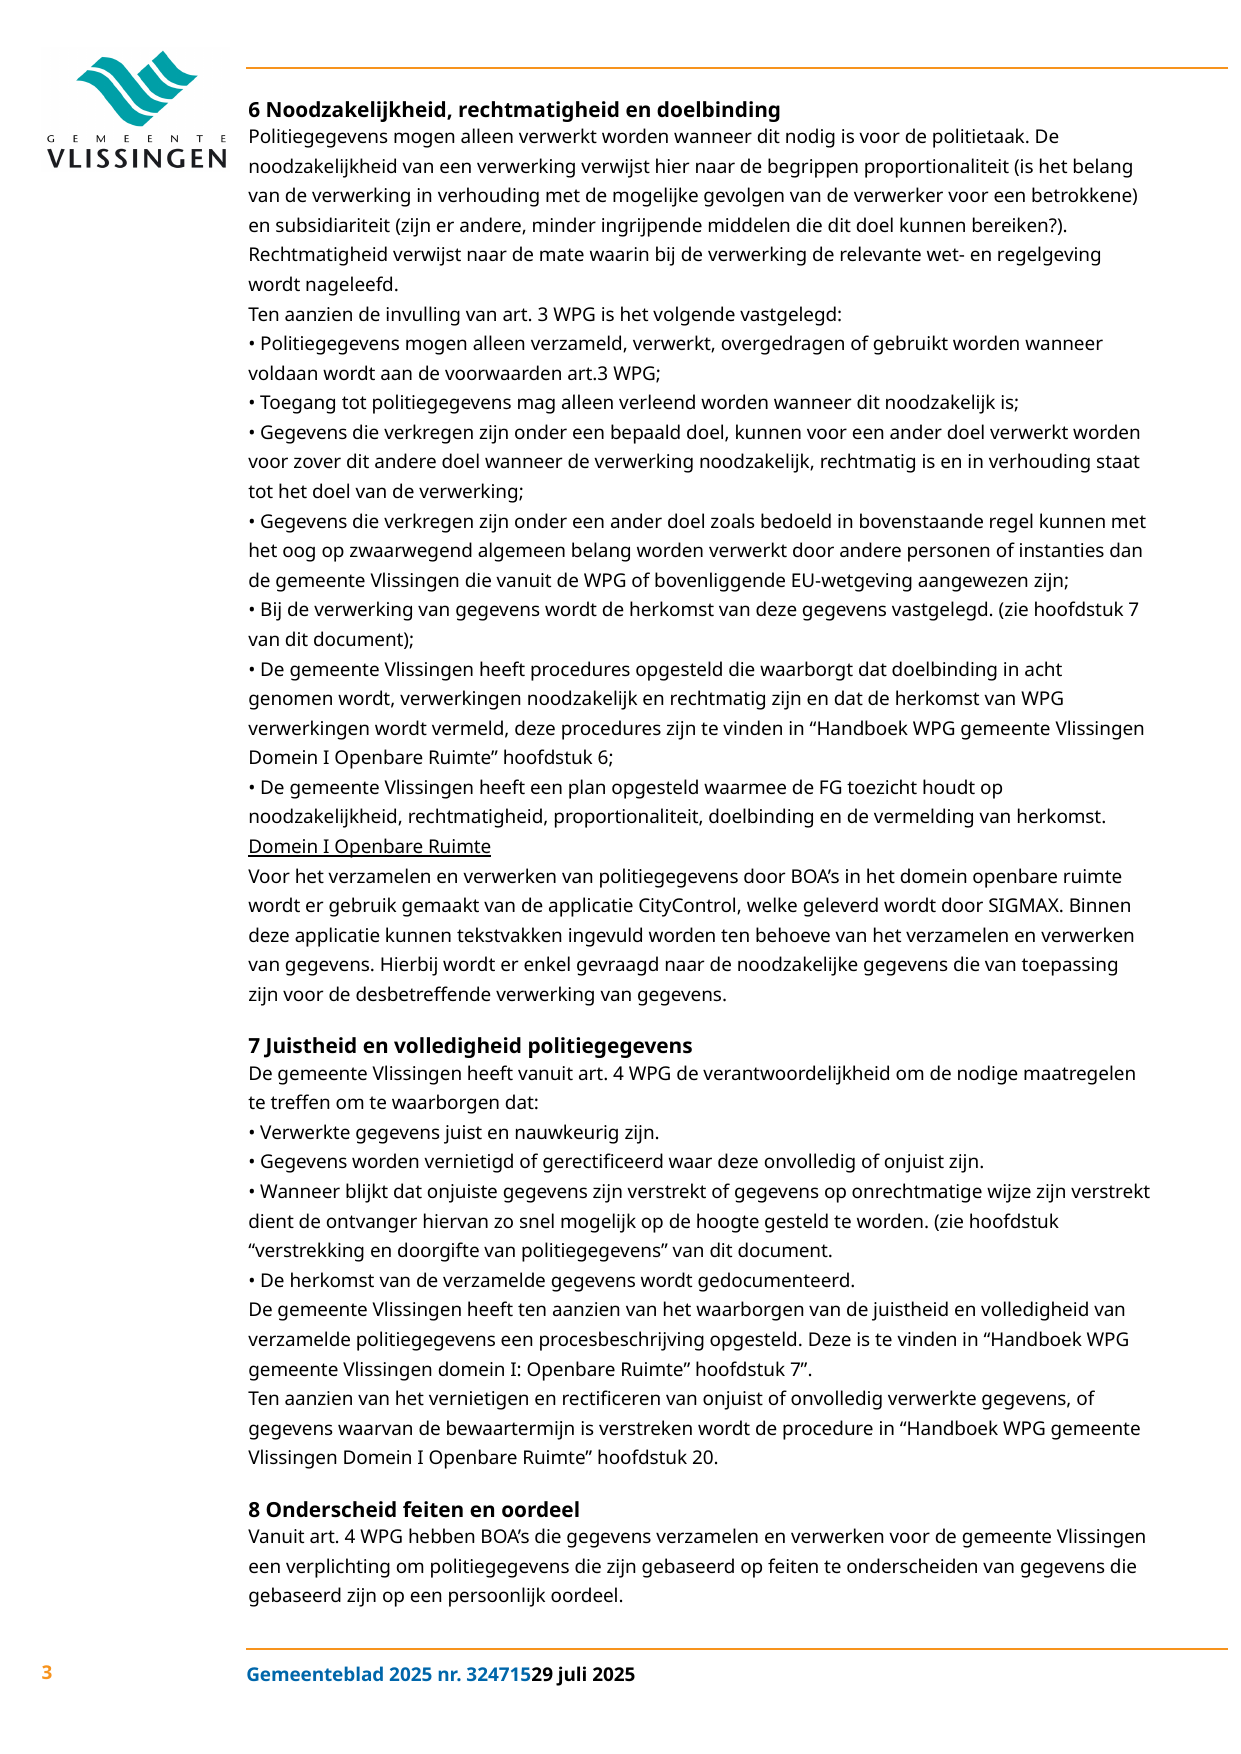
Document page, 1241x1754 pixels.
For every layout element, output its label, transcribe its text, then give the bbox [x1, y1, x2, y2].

text 8 Onderscheid feiten en oordeel [248, 1495, 1152, 1523]
text Ten aanzien van het vernietigen en rectificeren van onjuist of onvolledig verwerkte gegevens, of gegevens waarvan de bewaartermijn is verstreken wordt de procedure in “Handboek WPG gemeente Vlissingen Domein I Openbare Ruimte” hoofdstuk 20. [248, 1385, 1152, 1470]
text • De gemeente Vlissingen heeft procedures opgesteld die waarborgt dat doelbinding in acht genomen wordt, verwerkingen noodzakelijk en rechtmatig zijn en dat de herkomst van WPG verwerkingen wordt vermeld, deze procedures zijn te vinden in “Handboek WPG gemeente Vlissingen Domein I Openbare Ruimte” hoofdstuk 6; [248, 656, 1152, 770]
text Voor het verzamelen en verwerken van politiegegevens door BOA’s in het domein openbare ruimte wordt er gebruik gemaakt van de applicatie CityControl, welke geleverd wordt door SIGMAX. Binnen deze applicatie kunnen tekstvakken ingevuld worden ten behoeve van het verzamelen en verwerken van gegevens. Hierbij wordt er enkel gevraagd naar de noodzakelijke gegevens die van toepassing zijn voor de desbetreffende verwerking van gegevens. [248, 863, 1152, 1007]
text • De gemeente Vlissingen heeft een plan opgesteld waarmee de FG toezicht houdt op noodzakelijkheid, rechtmatigheid, proportionaliteit, doelbinding en de vermelding van herkomst. [248, 774, 1152, 829]
text Domein I Openbare Ruimte [248, 833, 1152, 859]
text • Wanneer blijkt dat onjuiste gegevens zijn verstrekt of gegevens op onrechtmatige wijze zijn verstrekt dient de ontvanger hiervan zo snel mogelijk op de hoogte gesteld te worden. (zie hoofdstuk “verstrekking en doorgifte van politiegegevens” van dit document. [248, 1178, 1152, 1263]
text Vanuit art. 4 WPG hebben BOA’s die gegevens verzamelen en verwerken voor de gemeente Vlissingen een verplichting om politiegegevens die zijn gebaseerd op feiten te onderscheiden van gegevens die gebaseerd zijn op een persoonlijk oordeel. [248, 1523, 1152, 1608]
text • Toegang tot politiegegevens mag alleen verleend worden wanneer dit noodzakelijk is; [248, 389, 1152, 415]
text Politiegegevens mogen alleen verwerkt worden wanneer dit nodig is voor de politietaak. De noodzakelijkheid van een verwerking verwijst hier naar de begrippen proportionaliteit (is het belang van de verwerking in verhouding met de mogelijke gevolgen van de verwerker voor een betrokkene) en subsidiariteit (zijn er andere, minder ingrijpende middelen die dit doel kunnen bereiken?). [248, 123, 1152, 238]
text • Politiegegevens mogen alleen verzameld, verwerkt, overgedragen of gebruikt worden wanneer voldaan wordt aan de voorwaarden art.3 WPG; [248, 330, 1152, 386]
text • De herkomst van de verzamelde gegevens wordt gedocumenteerd. [248, 1267, 1152, 1293]
text • Gegevens die verkregen zijn onder een ander doel zoals bedoeld in bovenstaande regel kunnen met het oog op zwaarwegend algemeen belang worden verwerkt door andere personen of instanties dan de gemeente Vlissingen die vanuit de WPG of bovenliggende EU-wetgeving aangewezen zijn; [248, 508, 1152, 593]
text 6 Noodzakelijkheid, rechtmatigheid en doelbinding [248, 95, 1152, 123]
text • Bij de verwerking van gegevens wordt de herkomst van deze gegevens vastgelegd. (zie hoofdstuk 7 van dit document); [248, 597, 1152, 652]
picture [41, 47, 231, 172]
text De gemeente Vlissingen heeft vanuit art. 4 WPG de verantwoordelijkheid om de nodige maatregelen te treffen om te waarborgen dat: [248, 1060, 1152, 1115]
text De gemeente Vlissingen heeft ten aanzien van het waarborgen van de juistheid en volledigheid van verzamelde politiegegevens een procesbeschrijving opgesteld. Deze is te vinden in “Handboek WPG gemeente Vlissingen domein I: Openbare Ruimte” hoofdstuk 7”. [248, 1297, 1152, 1382]
text • Verwerkte gegevens juist en nauwkeurig zijn. [248, 1119, 1152, 1145]
text Ten aanzien de invulling van art. 3 WPG is het volgende vastgelegd: [248, 301, 1152, 326]
text • Gegevens worden vernietigd of gerectificeerd waar deze onvolledig of onjuist zijn. [248, 1149, 1152, 1174]
text • Gegevens die verkregen zijn onder een bepaald doel, kunnen voor een ander doel verwerkt worden voor zover dit andere doel wanneer de verwerking noodzakelijk, rechtmatig is en in verhouding staat tot het doel van de verwerking; [248, 419, 1152, 504]
text Rechtmatigheid verwijst naar de mate waarin bij de verwerking de relevante wet- en regelgeving wordt nageleefd. [248, 242, 1152, 297]
text 7 Juistheid en volledigheid politiegegevens [248, 1032, 1152, 1060]
